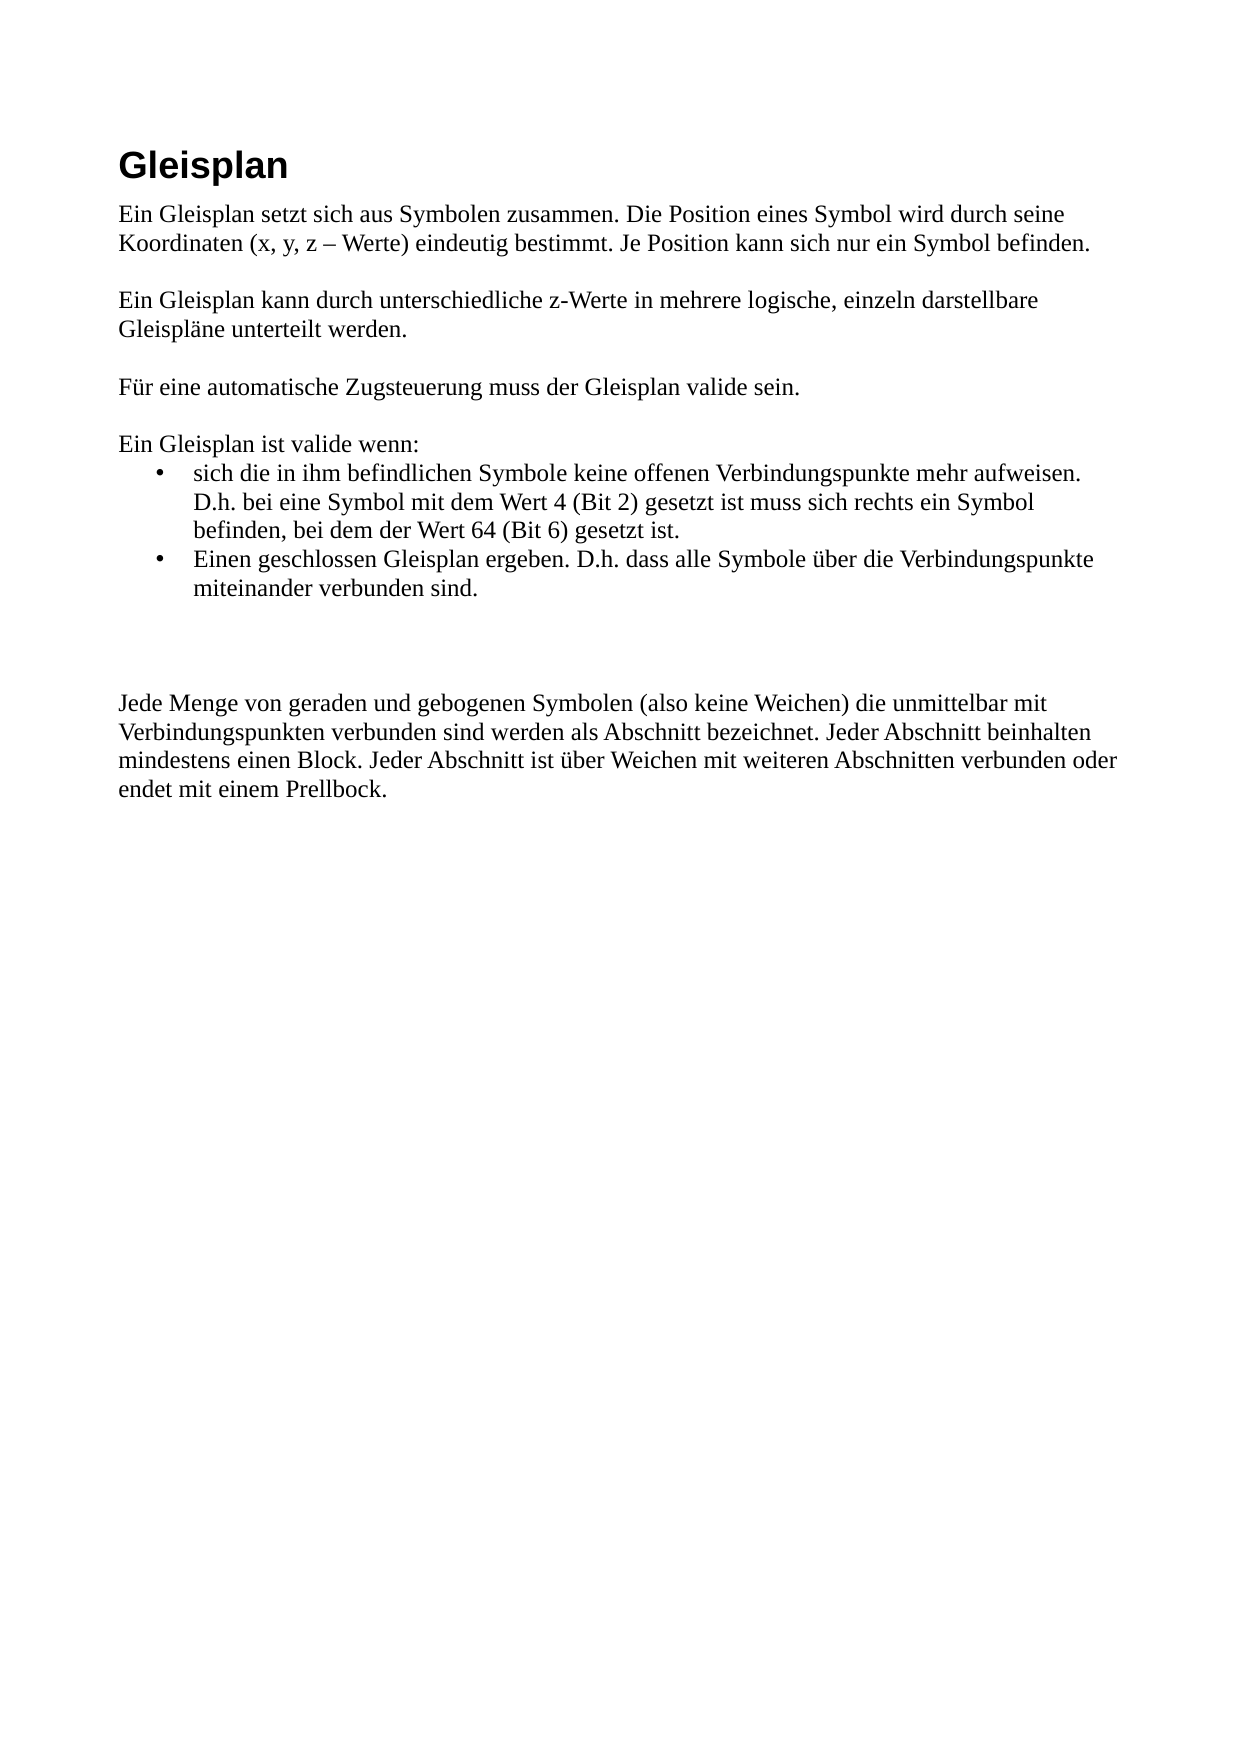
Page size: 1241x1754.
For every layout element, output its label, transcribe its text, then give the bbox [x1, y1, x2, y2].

list Einen geschlossen Gleisplan ergeben. D.h. dass alle Symbole über die Verbindungspunkte miteinander verbunden sind. [156, 544, 1122, 602]
text Für eine automatische Zugsteuerung muss der Gleisplan valide sein. [118, 372, 1122, 401]
text Ein Gleisplan kann durch unterschiedliche z-Werte in mehrere logische, einzeln darstellbare Gleispläne unterteilt werden. [118, 286, 1122, 343]
text Ein Gleisplan ist valide wenn: [118, 429, 1122, 458]
text Jede Menge von geraden und gebogenen Symbolen (also keine Weichen) die unmittelbar mit Verbindungspunkten verbunden sind werden als Abschnitt bezeichnet. Jeder Abschnitt beinhalten mindestens einen Block. Jeder Abschnitt ist über Weichen mit weiteren Abschnitten verbunden oder endet mit einem Prellbock. [118, 688, 1122, 803]
list sich die in ihm befindlichen Symbole keine offenen Verbindungspunkte mehr aufweisen. D.h. bei eine Symbol mit dem Wert 4 (Bit 2) gesetzt ist muss sich rechts ein Symbol befinden, bei dem der Wert 64 (Bit 6) gesetzt ist. [156, 458, 1122, 544]
text Ein Gleisplan setzt sich aus Symbolen zusammen. Die Position eines Symbol wird durch seine Koordinaten (x, y, z – Werte) eindeutig bestimmt. Je Position kann sich nur ein Symbol befinden. [118, 199, 1122, 257]
subtitle Gleisplan [118, 143, 1122, 187]
